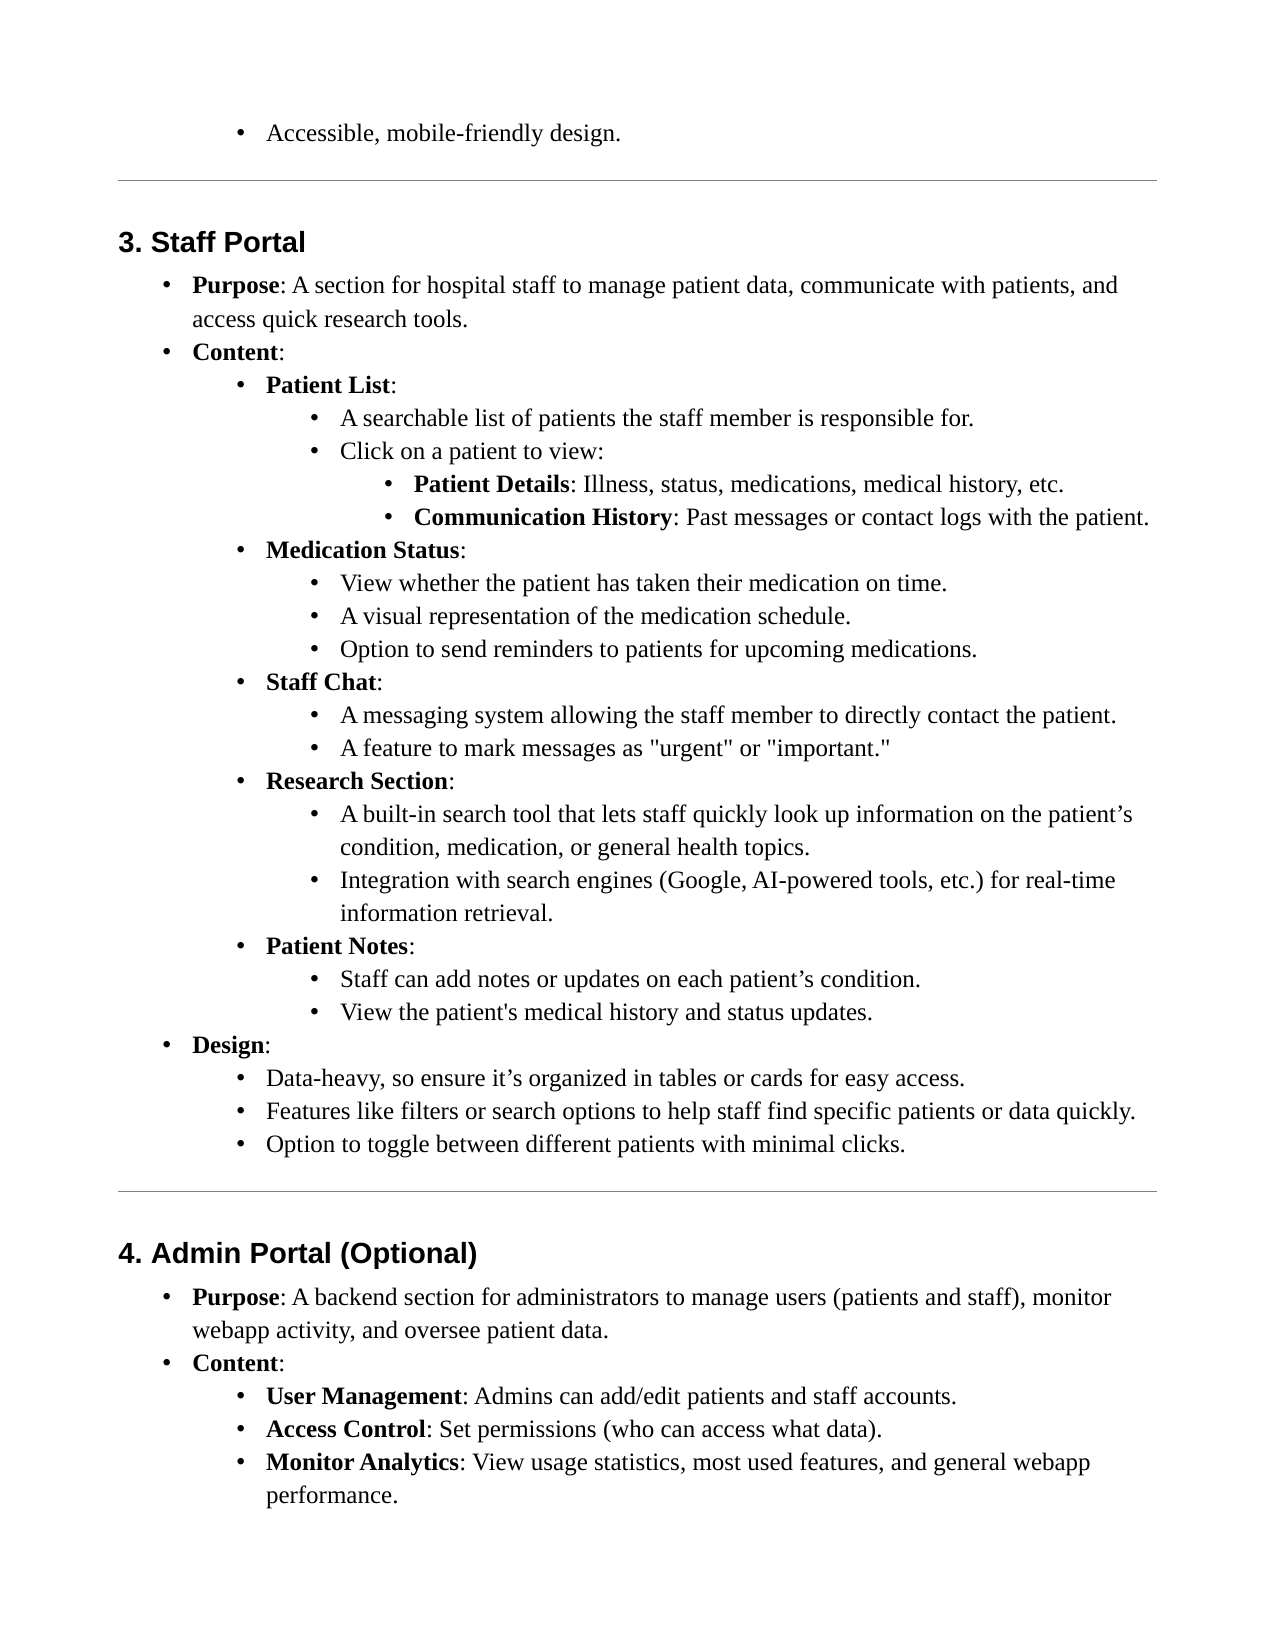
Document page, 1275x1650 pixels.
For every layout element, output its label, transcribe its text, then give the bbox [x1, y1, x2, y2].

list View the patient's medical history and status updates. [310, 997, 1157, 1026]
subtitle 4. Admin Portal (Optional) [118, 1236, 1157, 1269]
list A messaging system allowing the staff member to directly contact the patient. [310, 700, 1157, 729]
list A built-in search tool that lets staff quickly look up information on the patient’s condition, medication, or general health topics. [310, 799, 1157, 861]
list Medication Status: [236, 535, 1157, 563]
list Patient List: [236, 370, 1157, 398]
list Staff can add notes or updates on each patient’s condition. [310, 964, 1157, 993]
list View whether the patient has taken their medication on time. [310, 568, 1157, 597]
list Staff Chat: [236, 667, 1157, 696]
list Content: [162, 337, 1157, 365]
list Purpose: A section for hospital staff to manage patient data, communicate with patients, and access quick research tools. [162, 271, 1157, 332]
list A visual representation of the medication schedule. [310, 601, 1157, 629]
list Data-heavy, so ensure it’s organized in tables or cards for easy access. [236, 1063, 1157, 1092]
list Design: [162, 1030, 1157, 1059]
list Click on a patient to view: [310, 436, 1157, 464]
list Features like filters or search options to help staff find specific patients or data quickly. [236, 1096, 1157, 1125]
list Accessible, mobile-friendly design. [236, 118, 1157, 147]
list User Management: Admins can add/edit patients and staff accounts. [236, 1381, 1157, 1409]
list A feature to mark messages as "urgent" or "important." [310, 733, 1157, 762]
list Content: [162, 1348, 1157, 1376]
list Purpose: A backend section for administrators to manage users (patients and staff), monitor webapp activity, and oversee patient data. [162, 1282, 1157, 1343]
list Research Section: [236, 766, 1157, 795]
list Integration with search engines (Google, AI-powered tools, etc.) for real-time information retrieval. [310, 865, 1157, 927]
list Option to toggle between different patients with minimal clicks. [236, 1129, 1157, 1158]
list Communication History: Past messages or contact logs with the patient. [384, 502, 1157, 531]
list Monitor Analytics: View usage statistics, most used features, and general webapp performance. [236, 1447, 1157, 1508]
list Option to send reminders to patients for upcoming medications. [310, 634, 1157, 663]
list A searchable list of patients the staff member is responsible for. [310, 403, 1157, 431]
subtitle 3. Staff Portal [118, 224, 1157, 258]
list Patient Notes: [236, 931, 1157, 960]
list Access Control: Set permissions (who can access what data). [236, 1414, 1157, 1442]
list Patient Details: Illness, status, medications, medical history, etc. [384, 469, 1157, 497]
